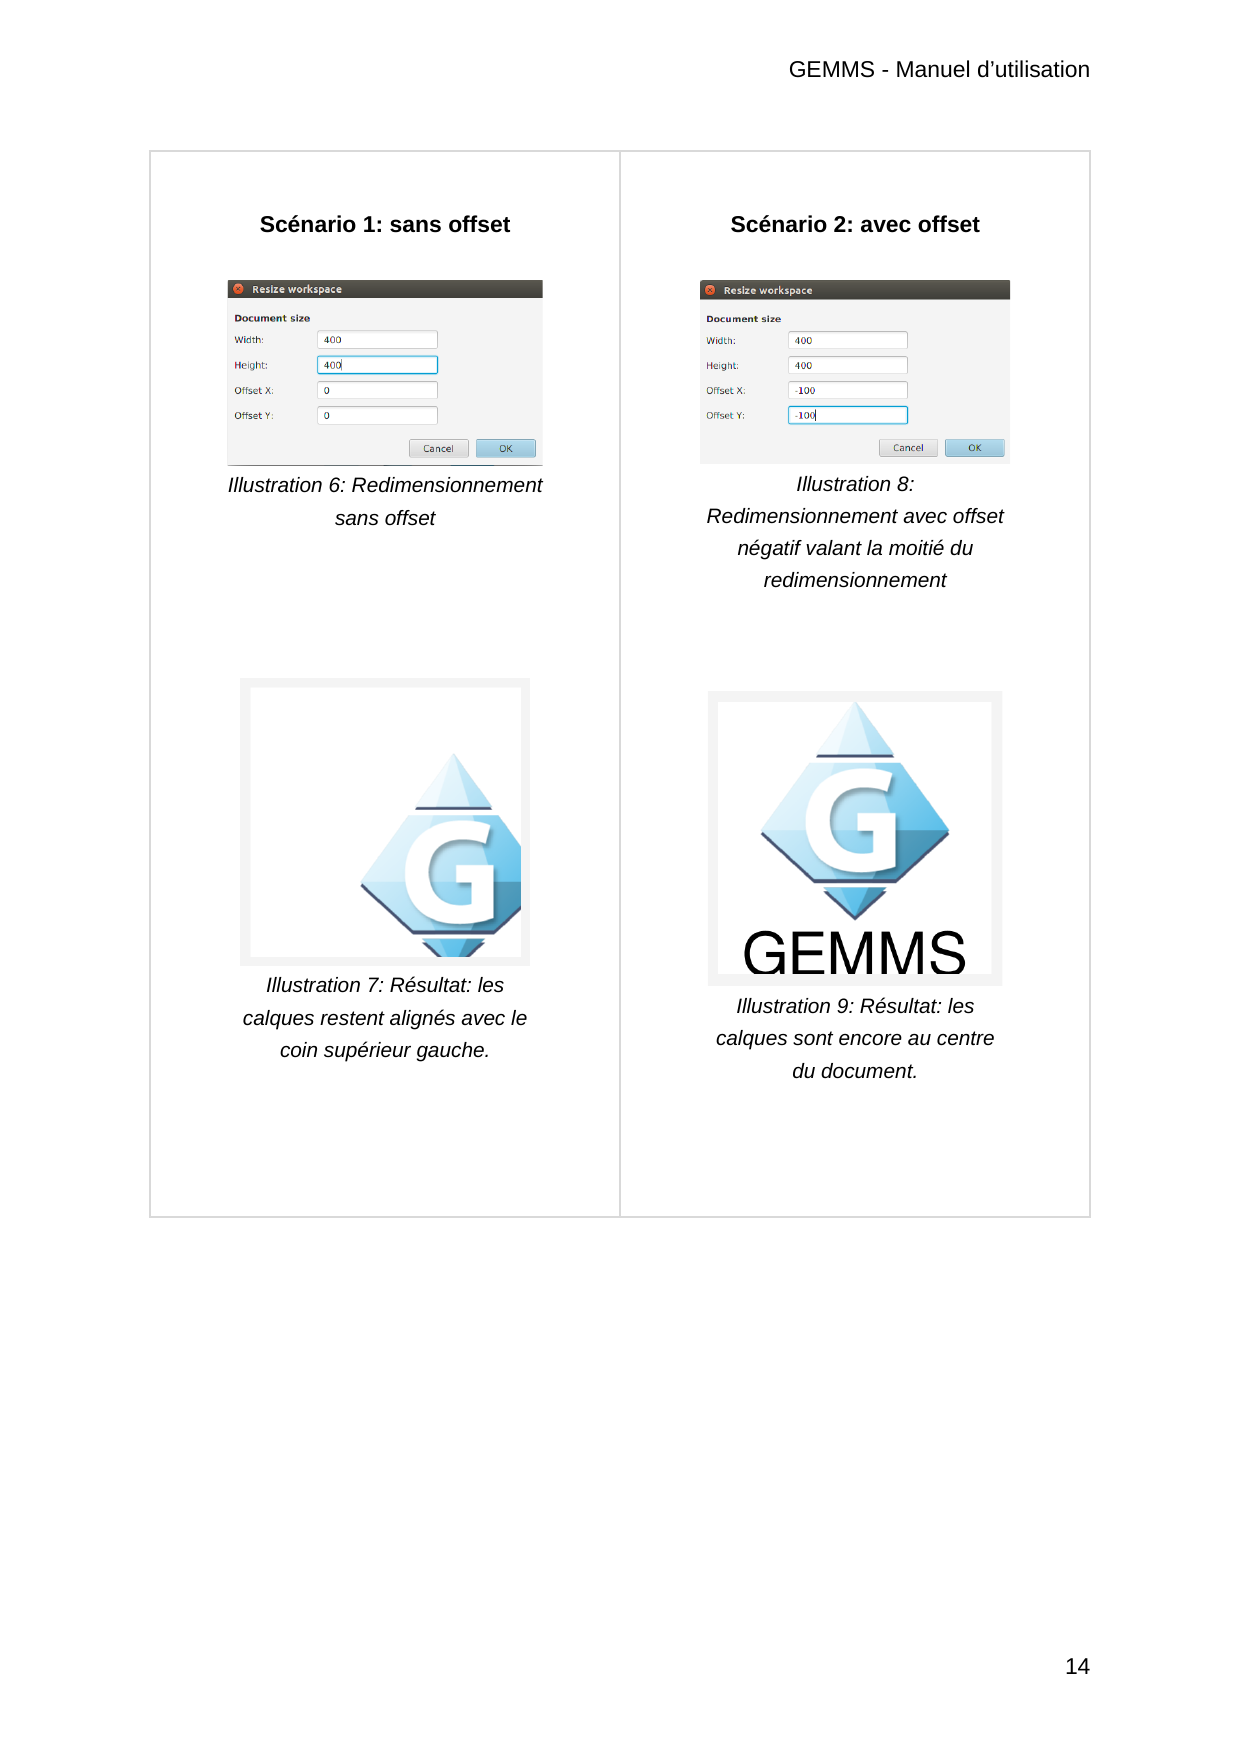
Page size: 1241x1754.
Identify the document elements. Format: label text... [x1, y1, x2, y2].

table_header Scénario 1: sans offset [151, 152, 619, 1216]
picture [700, 280, 1011, 464]
table_header Scénario 2: avec offset [621, 152, 1089, 1216]
picture [227, 280, 543, 466]
picture [707, 691, 1003, 986]
picture [240, 678, 530, 966]
